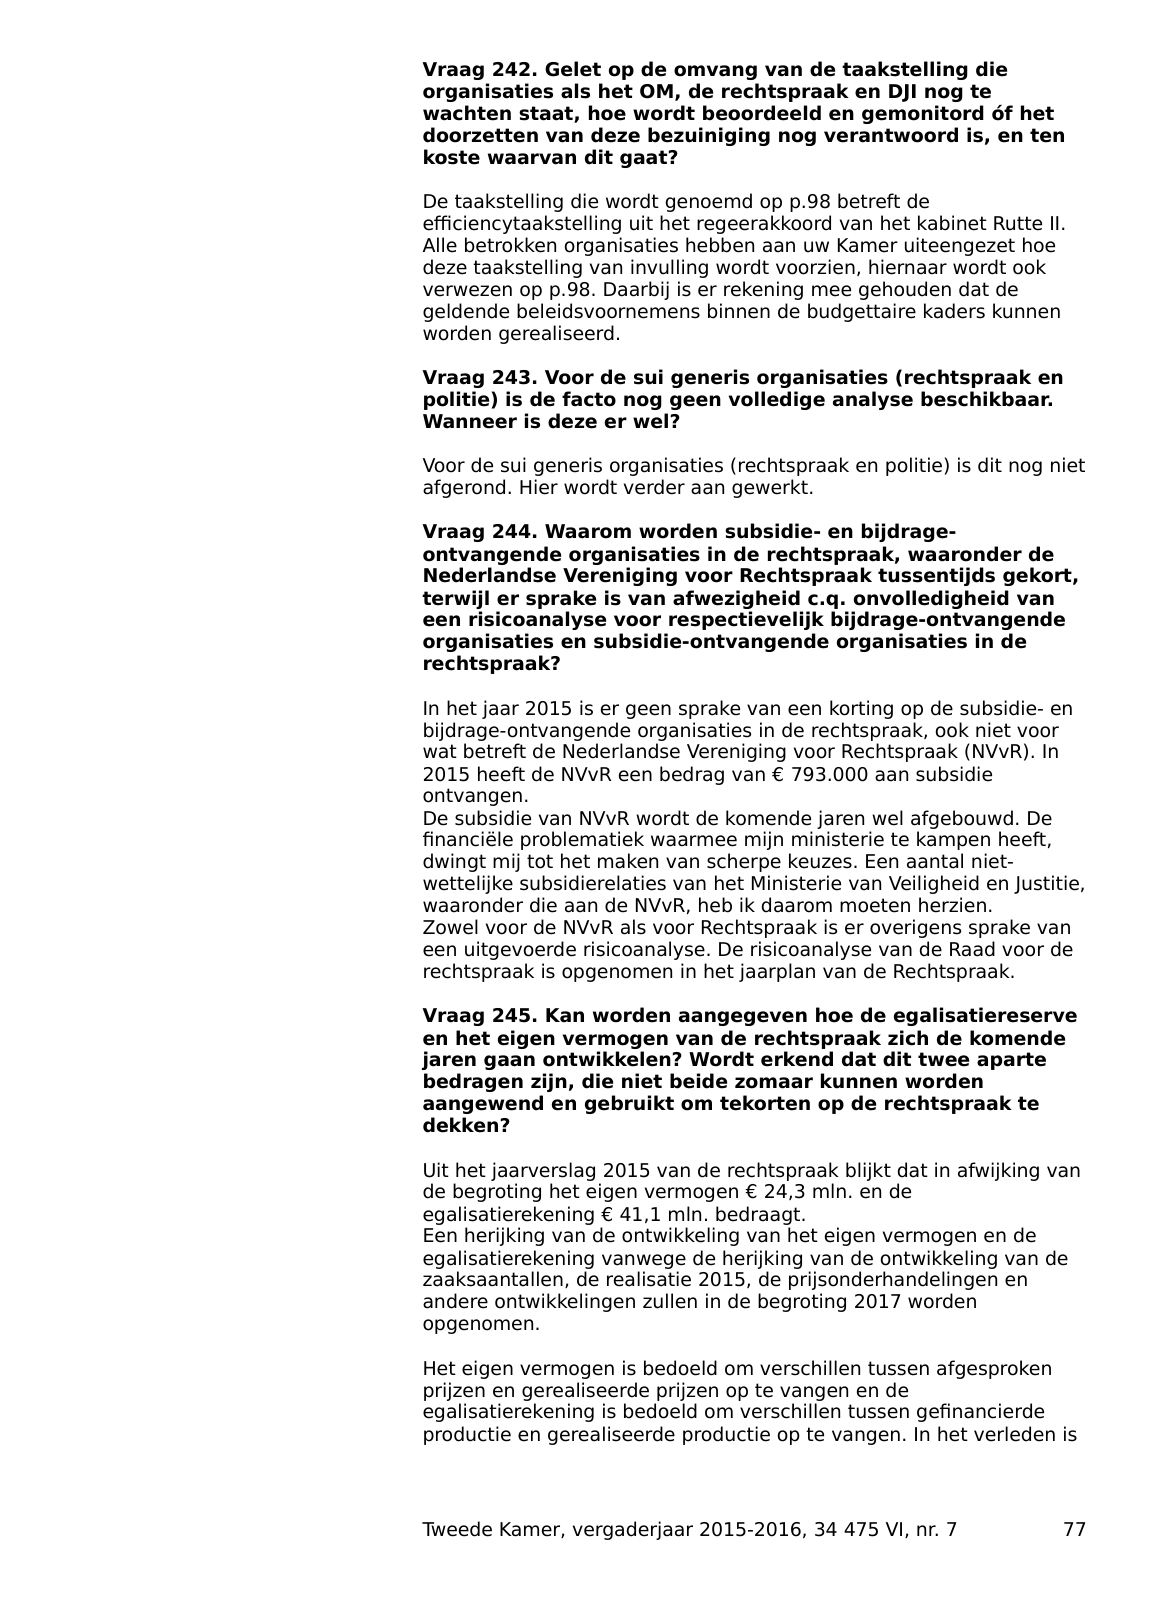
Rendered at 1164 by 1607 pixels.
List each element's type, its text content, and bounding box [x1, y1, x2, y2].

text Het eigen vermogen is bedoeld om verschillen tussen afgesproken prijzen en gerealiseerde prijzen op te vangen en de egalisatierekening is bedoeld om verschillen tussen gefinancierde productie en gerealiseerde productie op te vangen. In het verleden is [422, 1357, 1087, 1445]
text Voor de sui generis organisaties (rechtspraak en politie) is dit nog niet afgerond. Hier wordt verder aan gewerkt. [422, 455, 1087, 499]
text Uit het jaarverslag 2015 van de rechtspraak blijkt dat in afwijking van de begroting het eigen vermogen € 24,3 mln. en de egalisatierekening € 41,1 mln. bedraagt. [422, 1159, 1087, 1225]
text In het jaar 2015 is er geen sprake van een korting op de subsidie- en bijdrage-ontvangende organisaties in de rechtspraak, ook niet voor wat betreft de Nederlandse Vereniging voor Rechtspraak (NVvR). In 2015 heeft de NVvR een bedrag van € 793.000 aan subsidie ontvangen. [422, 697, 1087, 807]
text Een herijking van de ontwikkeling van het eigen vermogen en de egalisatierekening vanwege de herijking van de ontwikkeling van de zaaksaantallen, de realisatie 2015, de prijsonderhandelingen en andere ontwikkelingen zullen in de begroting 2017 worden opgenomen. [422, 1225, 1087, 1335]
text Vraag 242. Gelet op de omvang van de taakstelling die organisaties als het OM, de rechtspraak en DJI nog te wachten staat, hoe wordt beoordeeld en gemonitord óf het doorzetten van deze bezuiniging nog verantwoord is, en ten koste waarvan dit gaat? [422, 59, 1087, 169]
text De subsidie van NVvR wordt de komende jaren wel afgebouwd. De financiële problematiek waarmee mijn ministerie te kampen heeft, dwingt mij tot het maken van scherpe keuzes. Een aantal niet-wettelijke subsidierelaties van het Ministerie van Veiligheid en Justitie, waaronder die aan de NVvR, heb ik daarom moeten herzien. [422, 807, 1087, 917]
text Vraag 245. Kan worden aangegeven hoe de egalisatiereserve en het eigen vermogen van de rechtspraak zich de komende jaren gaan ontwikkelen? Wordt erkend dat dit twee aparte bedragen zijn, die niet beide zomaar kunnen worden aangewend en gebruikt om tekorten op de rechtspraak te dekken? [422, 1005, 1087, 1137]
text Zowel voor de NVvR als voor Rechtspraak is er overigens sprake van een uitgevoerde risicoanalyse. De risicoanalyse van de Raad voor de rechtspraak is opgenomen in het jaarplan van de Rechtspraak. [422, 917, 1087, 983]
text Vraag 244. Waarom worden subsidie- en bijdrage-ontvangende organisaties in de rechtspraak, waaronder de Nederlandse Vereniging voor Rechtspraak tussentijds gekort, terwijl er sprake is van afwezigheid c.q. onvolledigheid van een risicoanalyse voor respectievelijk bijdrage-ontvangende organisaties en subsidie-ontvangende organisaties in de rechtspraak? [422, 521, 1087, 675]
text Vraag 243. Voor de sui generis organisaties (rechtspraak en politie) is de facto nog geen volledige analyse beschikbaar. Wanneer is deze er wel? [422, 367, 1087, 433]
text De taakstelling die wordt genoemd op p.98 betreft de efficiencytaakstelling uit het regeerakkoord van het kabinet Rutte II. Alle betrokken organisaties hebben aan uw Kamer uiteengezet hoe deze taakstelling van invulling wordt voorzien, hiernaar wordt ook verwezen op p.98. Daarbij is er rekening mee gehouden dat de geldende beleidsvoornemens binnen de budgettaire kaders kunnen worden gerealiseerd. [422, 191, 1087, 345]
